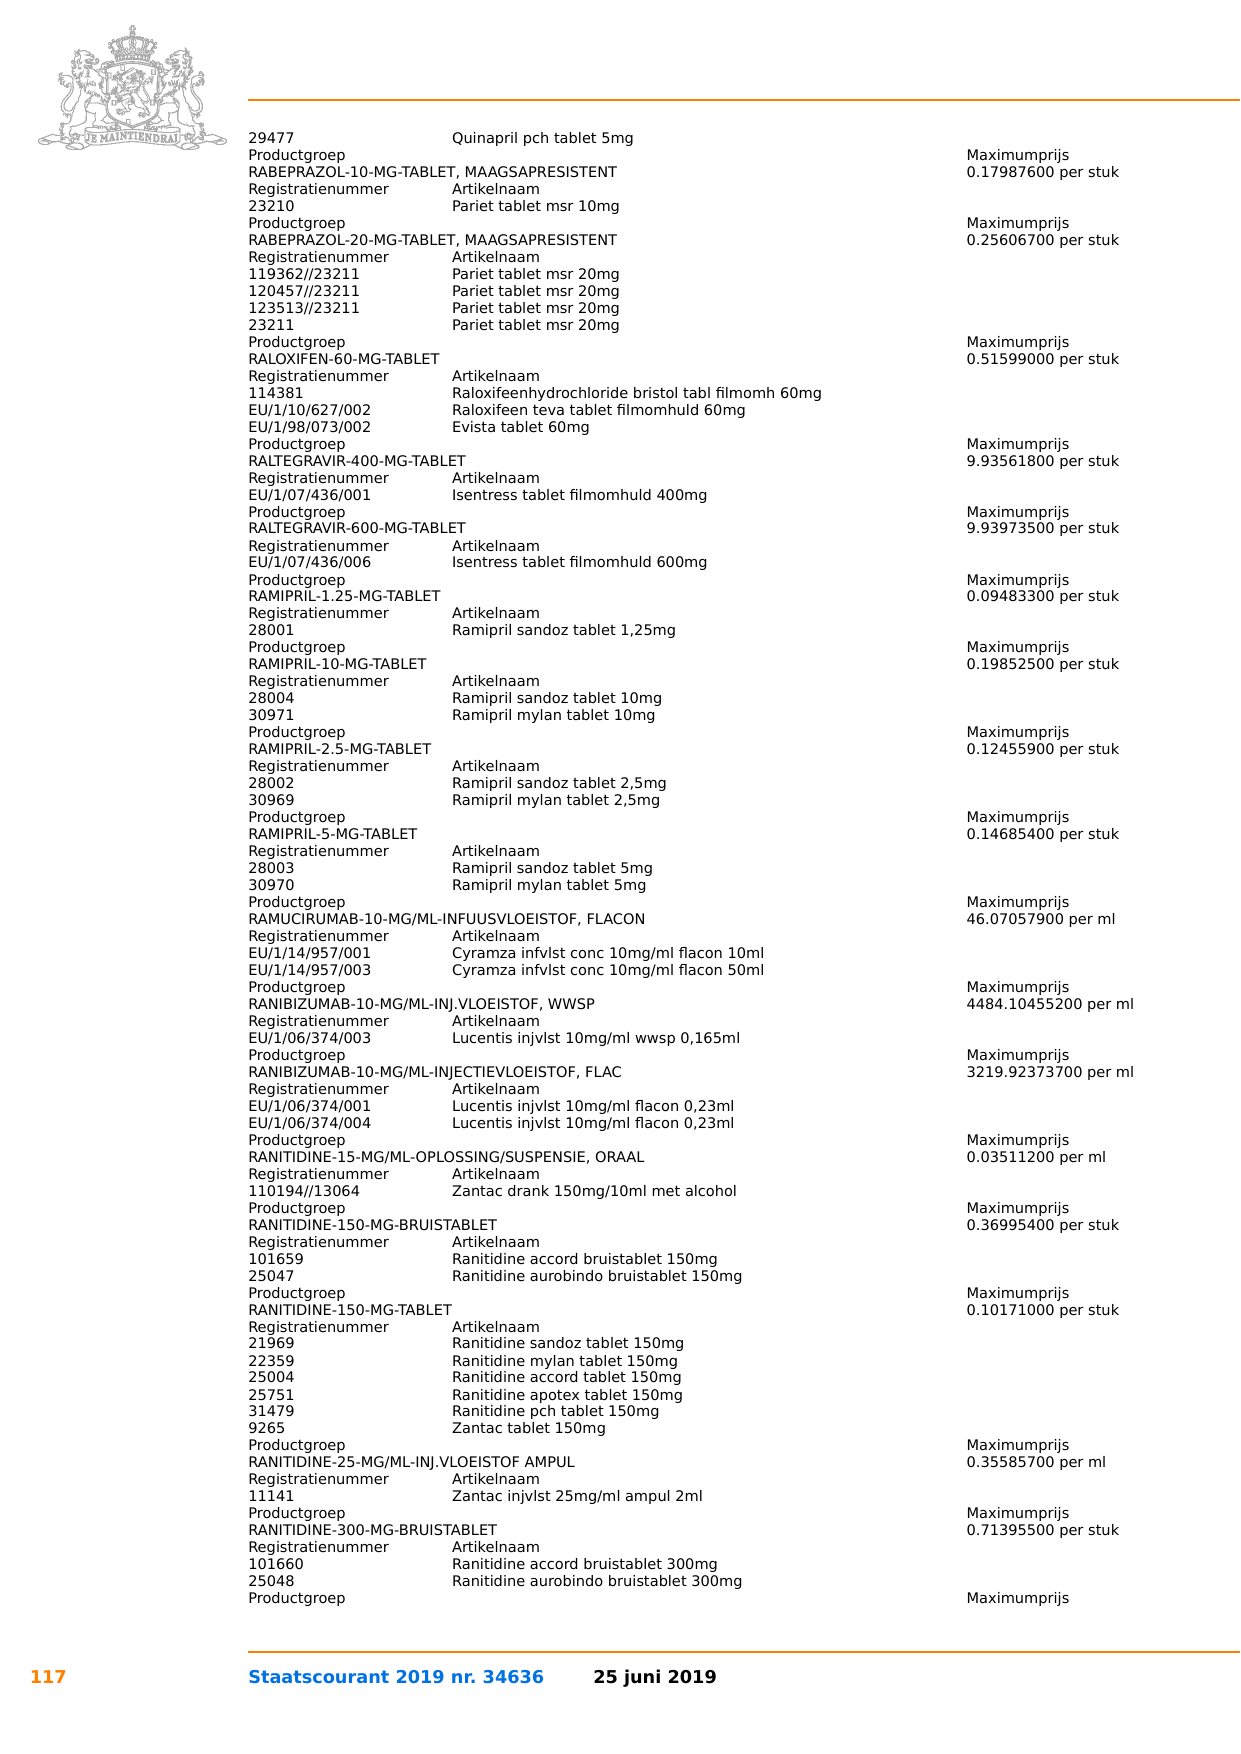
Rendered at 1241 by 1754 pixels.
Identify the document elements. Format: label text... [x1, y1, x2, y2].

table_cell Pariet tablet msr 20mg [446, 300, 961, 317]
table_cell [961, 860, 1163, 877]
table_cell [961, 1386, 1163, 1403]
table_cell Raloxifeen teva tablet filmomhuld 60mg [446, 402, 961, 418]
table_cell Registratienummer [248, 1319, 446, 1335]
table_cell 0.09483300 per stuk [961, 588, 1163, 605]
table_cell [961, 1013, 1163, 1030]
table_cell [961, 1573, 1163, 1590]
table_cell Registratienummer [248, 181, 446, 198]
table_cell Ranitidine apotex tablet 150mg [446, 1386, 961, 1403]
table_cell Registratienummer [248, 843, 446, 860]
table_cell Ramipril sandoz tablet 5mg [446, 860, 961, 877]
table_cell Pariet tablet msr 10mg [446, 198, 961, 215]
table_cell [961, 1369, 1163, 1386]
table_cell 0.19852500 per stuk [961, 656, 1163, 673]
table_cell [961, 962, 1163, 979]
table_cell Artikelnaam [446, 1471, 961, 1488]
table_cell Raloxifeenhydrochloride bristol tabl filmomh 60mg [446, 385, 961, 402]
table_cell [961, 300, 1163, 317]
table_cell Artikelnaam [446, 538, 961, 554]
table_cell Zantac tablet 150mg [446, 1420, 961, 1437]
table_cell 28001 [248, 622, 446, 639]
table_cell EU/1/07/436/006 [248, 554, 446, 571]
table_cell Registratienummer [248, 605, 446, 622]
table_cell Registratienummer [248, 1166, 446, 1183]
table_cell Lucentis injvlst 10mg/ml flacon 0,23ml [446, 1098, 961, 1115]
table_cell Ranitidine mylan tablet 150mg [446, 1353, 961, 1369]
table_cell [961, 1268, 1163, 1284]
table_cell Ranitidine pch tablet 150mg [446, 1403, 961, 1420]
table_cell RAMUCIRUMAB-10-MG/ML-INFUUSVLOEISTOF, FLACON [248, 911, 961, 928]
table_cell [961, 1166, 1163, 1183]
table_cell 101660 [248, 1556, 446, 1573]
table_cell Maximumprijs [961, 215, 1163, 232]
table_cell 9.93973500 per stuk [961, 520, 1163, 537]
table_cell EU/1/06/374/003 [248, 1030, 446, 1047]
table_cell RALOXIFEN-60-MG-TABLET [248, 351, 961, 368]
table_cell Artikelnaam [446, 181, 961, 198]
table_cell Maximumprijs [961, 894, 1163, 911]
table_cell Ramipril sandoz tablet 1,25mg [446, 622, 961, 639]
table_cell Artikelnaam [446, 1539, 961, 1556]
table_cell Maximumprijs [961, 504, 1163, 520]
table_cell [961, 249, 1163, 266]
table_cell [961, 673, 1163, 690]
table_cell [446, 436, 961, 452]
table_cell Artikelnaam [446, 928, 961, 945]
table_cell RANITIDINE-25-MG/ML-INJ.VLOEISTOF AMPUL [248, 1454, 961, 1471]
table_cell 28002 [248, 775, 446, 792]
table_cell [961, 538, 1163, 554]
table_cell Artikelnaam [446, 758, 961, 775]
table_cell [961, 1251, 1163, 1267]
table_cell [961, 1030, 1163, 1047]
table_cell [961, 1403, 1163, 1420]
table_cell 119362//23211 [248, 266, 446, 283]
table_cell Ramipril sandoz tablet 2,5mg [446, 775, 961, 792]
table_cell 3219.92373700 per ml [961, 1064, 1163, 1081]
table_cell 28003 [248, 860, 446, 877]
table_cell 120457//23211 [248, 283, 446, 300]
table_cell [961, 470, 1163, 486]
table_cell RAMIPRIL-10-MG-TABLET [248, 656, 961, 673]
table_cell EU/1/10/627/002 [248, 402, 446, 418]
table_cell [446, 1047, 961, 1064]
table_cell Artikelnaam [446, 1234, 961, 1251]
table_cell Maximumprijs [961, 1285, 1163, 1301]
table_cell Zantac injvlst 25mg/ml ampul 2ml [446, 1488, 961, 1505]
table_cell [446, 504, 961, 520]
table_cell Ramipril mylan tablet 5mg [446, 877, 961, 894]
table_cell [446, 639, 961, 656]
table_cell Productgroep [248, 1200, 446, 1217]
table_cell 0.35585700 per ml [961, 1454, 1163, 1471]
table_cell Ramipril sandoz tablet 10mg [446, 690, 961, 707]
table_cell [961, 1098, 1163, 1115]
table_cell Productgroep [248, 1437, 446, 1454]
table_cell RAMIPRIL-1.25-MG-TABLET [248, 588, 961, 605]
table_cell Lucentis injvlst 10mg/ml wwsp 0,165ml [446, 1030, 961, 1047]
table_cell [961, 1353, 1163, 1369]
table_cell [961, 707, 1163, 724]
table_cell RAMIPRIL-2.5-MG-TABLET [248, 741, 961, 758]
table_cell 0.71395500 per stuk [961, 1522, 1163, 1539]
table_cell Productgroep [248, 504, 446, 520]
table_cell RALTEGRAVIR-400-MG-TABLET [248, 453, 961, 469]
table_cell RANIBIZUMAB-10-MG/ML-INJ.VLOEISTOF, WWSP [248, 996, 961, 1013]
table_cell Maximumprijs [961, 334, 1163, 351]
table_cell [961, 368, 1163, 384]
table_cell 9265 [248, 1420, 446, 1437]
table_cell Pariet tablet msr 20mg [446, 266, 961, 283]
table_cell Artikelnaam [446, 470, 961, 486]
table_cell Maximumprijs [961, 1200, 1163, 1217]
table_cell Maximumprijs [961, 639, 1163, 656]
table_cell 0.03511200 per ml [961, 1149, 1163, 1166]
table_cell 9.93561800 per stuk [961, 453, 1163, 469]
table_cell RANITIDINE-15-MG/ML-OPLOSSING/SUSPENSIE, ORAAL [248, 1149, 961, 1166]
table_cell [961, 1539, 1163, 1556]
table_cell Productgroep [248, 571, 446, 588]
table_cell 25004 [248, 1369, 446, 1386]
table_cell Productgroep [248, 1047, 446, 1064]
table_cell [961, 181, 1163, 198]
table_cell [961, 1115, 1163, 1132]
table_cell Ranitidine accord bruistablet 300mg [446, 1556, 961, 1573]
table_cell Registratienummer [248, 1081, 446, 1098]
table_cell 31479 [248, 1403, 446, 1420]
table_cell [961, 945, 1163, 962]
table_cell Registratienummer [248, 538, 446, 554]
table_cell Productgroep [248, 894, 446, 911]
table_cell [961, 775, 1163, 792]
table_cell 4484.10455200 per ml [961, 996, 1163, 1013]
table_cell Cyramza infvlst conc 10mg/ml flacon 10ml [446, 945, 961, 962]
table_cell RALTEGRAVIR-600-MG-TABLET [248, 520, 961, 537]
table_cell Isentress tablet filmomhuld 400mg [446, 486, 961, 503]
table_cell Cyramza infvlst conc 10mg/ml flacon 50ml [446, 962, 961, 979]
table_cell 30969 [248, 792, 446, 809]
table_cell [961, 1556, 1163, 1573]
table_cell EU/1/14/957/001 [248, 945, 446, 962]
table_cell 101659 [248, 1251, 446, 1267]
table_cell Productgroep [248, 215, 446, 232]
table_cell [446, 979, 961, 996]
table_cell RANITIDINE-150-MG-BRUISTABLET [248, 1217, 961, 1233]
table_cell Ramipril mylan tablet 10mg [446, 707, 961, 724]
table_cell 25047 [248, 1268, 446, 1284]
table_cell Productgroep [248, 334, 446, 351]
table_cell EU/1/98/073/002 [248, 419, 446, 436]
table_cell Maximumprijs [961, 147, 1163, 164]
table_cell Evista tablet 60mg [446, 419, 961, 436]
table_cell [961, 792, 1163, 809]
table_cell RABEPRAZOL-20-MG-TABLET, MAAGSAPRESISTENT [248, 232, 961, 249]
table_cell Artikelnaam [446, 1081, 961, 1098]
table_cell Ranitidine accord bruistablet 150mg [446, 1251, 961, 1267]
table_cell [961, 266, 1163, 283]
table_cell Artikelnaam [446, 368, 961, 384]
table_cell Maximumprijs [961, 1437, 1163, 1454]
table_cell [961, 1335, 1163, 1352]
table_cell RANITIDINE-150-MG-TABLET [248, 1301, 961, 1318]
table_cell Maximumprijs [961, 809, 1163, 826]
table_cell [961, 402, 1163, 418]
table_cell Productgroep [248, 809, 446, 826]
table_cell 23211 [248, 317, 446, 334]
table_cell Productgroep [248, 979, 446, 996]
table_cell RANIBIZUMAB-10-MG/ML-INJECTIEVLOEISTOF, FLAC [248, 1064, 961, 1081]
table_cell [961, 690, 1163, 707]
table_cell Productgroep [248, 1590, 446, 1607]
table_cell Registratienummer [248, 1539, 446, 1556]
table_cell 0.17987600 per stuk [961, 164, 1163, 181]
table_cell [446, 724, 961, 741]
table_cell [961, 317, 1163, 334]
table_cell [961, 385, 1163, 402]
table_cell Registratienummer [248, 470, 446, 486]
table_cell Ramipril mylan tablet 2,5mg [446, 792, 961, 809]
table_cell [961, 554, 1163, 571]
table_cell 23210 [248, 198, 446, 215]
table_cell Registratienummer [248, 1013, 446, 1030]
table_cell [961, 1081, 1163, 1098]
table_cell [446, 1200, 961, 1217]
table_cell Registratienummer [248, 673, 446, 690]
table_cell Pariet tablet msr 20mg [446, 283, 961, 300]
table_cell Productgroep [248, 724, 446, 741]
table_cell 0.25606700 per stuk [961, 232, 1163, 249]
table_cell 22359 [248, 1353, 446, 1369]
table_cell EU/1/06/374/004 [248, 1115, 446, 1132]
table_cell Registratienummer [248, 1234, 446, 1251]
table_cell [961, 419, 1163, 436]
table_cell 114381 [248, 385, 446, 402]
table_cell [446, 1505, 961, 1522]
table_cell [446, 809, 961, 826]
table_cell Artikelnaam [446, 605, 961, 622]
table_cell Ranitidine sandoz tablet 150mg [446, 1335, 961, 1352]
table_cell EU/1/07/436/001 [248, 486, 446, 503]
table_cell [961, 283, 1163, 300]
table_cell [446, 215, 961, 232]
table_cell [961, 843, 1163, 860]
table_cell 0.14685400 per stuk [961, 826, 1163, 843]
table_cell Maximumprijs [961, 1505, 1163, 1522]
table_cell [961, 605, 1163, 622]
table_cell [446, 334, 961, 351]
table_cell [961, 622, 1163, 639]
table_cell 0.51599000 per stuk [961, 351, 1163, 368]
table_cell 123513//23211 [248, 300, 446, 317]
table_cell [961, 198, 1163, 215]
table_cell Artikelnaam [446, 1166, 961, 1183]
table_cell [961, 130, 1163, 147]
table_cell 30970 [248, 877, 446, 894]
table_cell 46.07057900 per ml [961, 911, 1163, 928]
table_cell [446, 894, 961, 911]
table_cell Productgroep [248, 436, 446, 452]
table_cell RAMIPRIL-5-MG-TABLET [248, 826, 961, 843]
table_cell Maximumprijs [961, 436, 1163, 452]
table_cell Maximumprijs [961, 979, 1163, 996]
table_cell Registratienummer [248, 368, 446, 384]
table_cell Maximumprijs [961, 1590, 1163, 1607]
table_cell Quinapril pch tablet 5mg [446, 130, 961, 147]
table_cell [961, 486, 1163, 503]
table_cell Ranitidine aurobindo bruistablet 150mg [446, 1268, 961, 1284]
table_cell Productgroep [248, 1285, 446, 1301]
table_cell [446, 1132, 961, 1149]
table_cell 25751 [248, 1386, 446, 1403]
table_cell [446, 571, 961, 588]
table_cell 0.36995400 per stuk [961, 1217, 1163, 1233]
table_cell Productgroep [248, 147, 446, 164]
table_cell Zantac drank 150mg/10ml met alcohol [446, 1183, 961, 1199]
table_cell 11141 [248, 1488, 446, 1505]
table_cell Artikelnaam [446, 249, 961, 266]
table_cell EU/1/06/374/001 [248, 1098, 446, 1115]
table_cell 0.12455900 per stuk [961, 741, 1163, 758]
table_cell Maximumprijs [961, 1047, 1163, 1064]
table_cell Artikelnaam [446, 1013, 961, 1030]
table_cell Maximumprijs [961, 724, 1163, 741]
table_cell [961, 1319, 1163, 1335]
table_cell [446, 1590, 961, 1607]
table_cell [961, 877, 1163, 894]
table_cell Ranitidine accord tablet 150mg [446, 1369, 961, 1386]
table_cell [961, 1234, 1163, 1251]
table_cell Lucentis injvlst 10mg/ml flacon 0,23ml [446, 1115, 961, 1132]
table_cell 28004 [248, 690, 446, 707]
table_cell Registratienummer [248, 928, 446, 945]
table_cell Productgroep [248, 639, 446, 656]
table_cell 25048 [248, 1573, 446, 1590]
table_cell 30971 [248, 707, 446, 724]
table_cell 29477 [248, 130, 446, 147]
table_cell [961, 1183, 1163, 1199]
table_cell Isentress tablet filmomhuld 600mg [446, 554, 961, 571]
table_cell Maximumprijs [961, 571, 1163, 588]
table_cell Productgroep [248, 1505, 446, 1522]
picture [38, 25, 227, 150]
table_cell [446, 1285, 961, 1301]
table_cell [961, 928, 1163, 945]
table_cell Artikelnaam [446, 1319, 961, 1335]
table_cell EU/1/14/957/003 [248, 962, 446, 979]
table_cell Artikelnaam [446, 673, 961, 690]
table_cell Registratienummer [248, 758, 446, 775]
table_cell Productgroep [248, 1132, 446, 1149]
table_cell [961, 1488, 1163, 1505]
table_cell Pariet tablet msr 20mg [446, 317, 961, 334]
table_cell [446, 147, 961, 164]
table_cell 21969 [248, 1335, 446, 1352]
table_cell 110194//13064 [248, 1183, 446, 1199]
table_cell Maximumprijs [961, 1132, 1163, 1149]
table_cell [961, 1471, 1163, 1488]
table_cell 0.10171000 per stuk [961, 1301, 1163, 1318]
table_cell RANITIDINE-300-MG-BRUISTABLET [248, 1522, 961, 1539]
table_cell Registratienummer [248, 1471, 446, 1488]
table_cell Registratienummer [248, 249, 446, 266]
table_cell [961, 758, 1163, 775]
table_cell RABEPRAZOL-10-MG-TABLET, MAAGSAPRESISTENT [248, 164, 961, 181]
table_cell [961, 1420, 1163, 1437]
table_cell Ranitidine aurobindo bruistablet 300mg [446, 1573, 961, 1590]
table_cell [446, 1437, 961, 1454]
table_cell Artikelnaam [446, 843, 961, 860]
